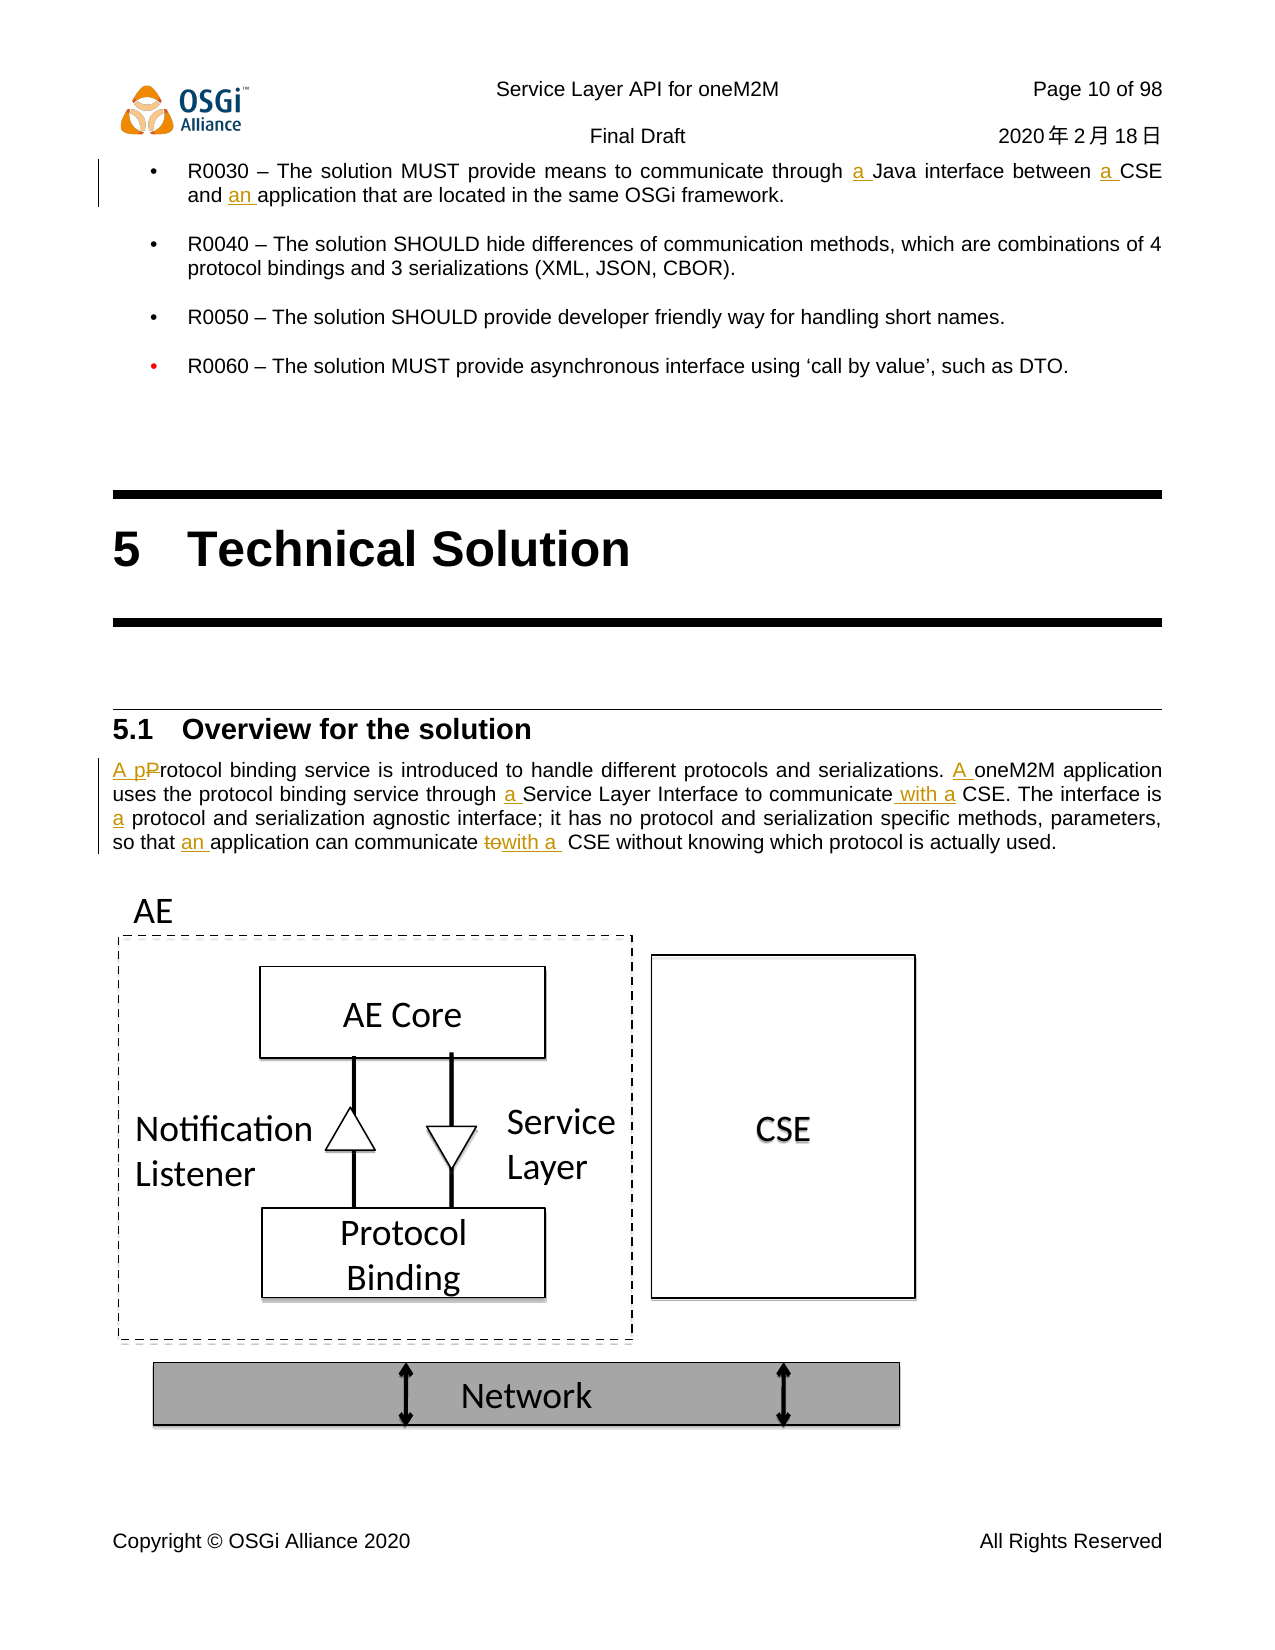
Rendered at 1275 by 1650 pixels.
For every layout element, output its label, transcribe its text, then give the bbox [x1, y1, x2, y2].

list R0060 – The solution MUST provide asynchronous interface using ‘call by value’, such as DTO. [150, 354, 1162, 378]
subtitle Overview for the solution [112, 710, 1162, 746]
list R0030 – The solution MUST provide means to communicate through a Java interface between a CSE and an application that are located in the same OSGi framework. [150, 159, 1162, 207]
subtitle Technical Solution [112, 491, 1162, 627]
picture [113, 78, 257, 142]
list R0050 – The solution SHOULD provide developer friendly way for handling short names. [150, 305, 1162, 329]
list R0040 – The solution SHOULD hide differences of communication methods, which are combinations of 4 protocol bindings and 3 serializations (XML, JSON, CBOR). [150, 232, 1162, 280]
text A protocol binding service is introduced to handle different protocols and serializations. A oneM2M application uses the protocol binding service through a Service Layer Interface to communicate with a CSE. The interface is a protocol and serialization agnostic interface; it has no protocol and serialization specific methods, parameters, so that an application can communicate with a CSE without knowing which protocol is actually used. [112, 758, 1162, 854]
